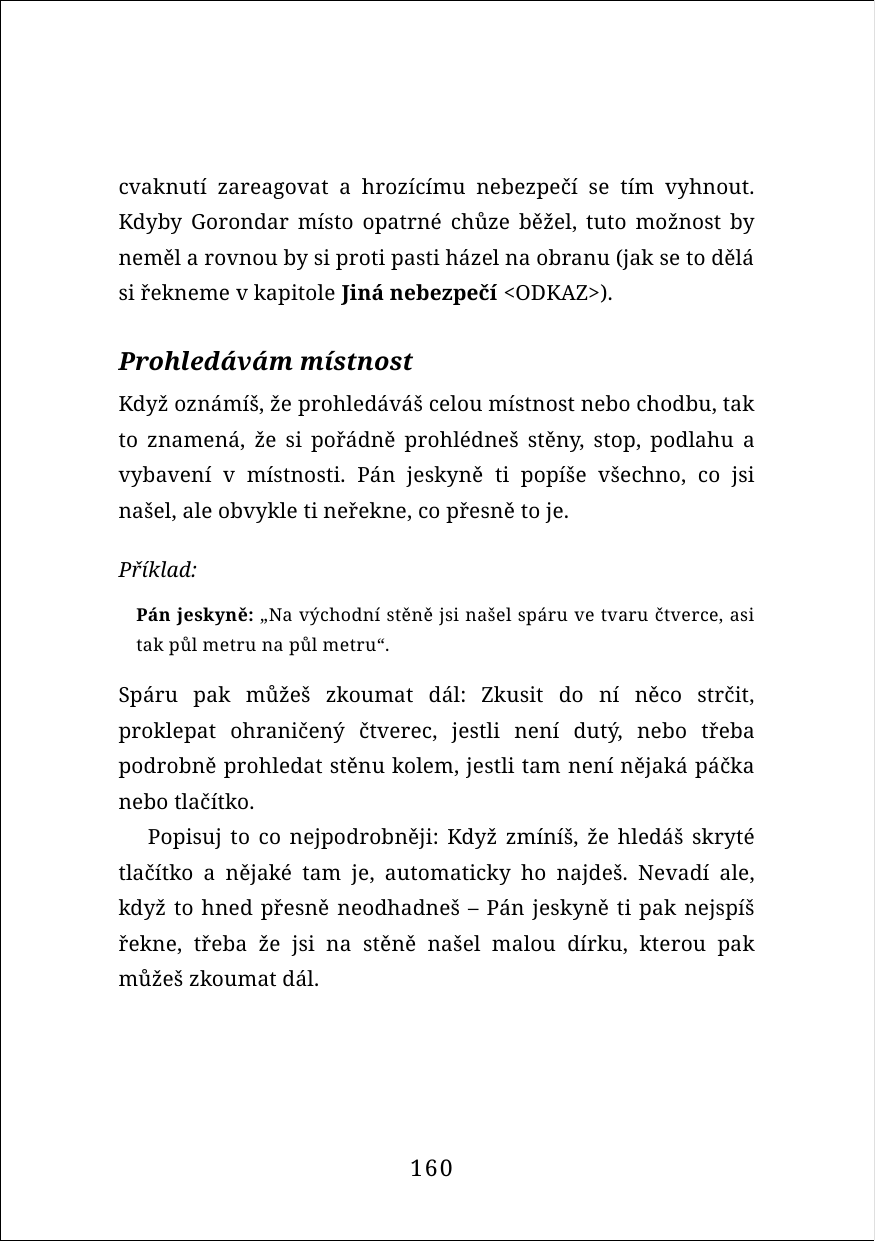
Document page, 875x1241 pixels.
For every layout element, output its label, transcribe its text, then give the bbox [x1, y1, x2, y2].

text Příklad: [118, 555, 756, 583]
subtitle Prohledávám místnost [118, 343, 756, 377]
text Pán jeskyně: „Na východní stěně jsi našel spáru ve tvaru čtverce, asi tak půl metru na půl metru“. [136, 602, 756, 657]
text Když oznámíš, že prohledáváš celou místnost nebo chodbu, tak to znamená, že si pořádně prohlédneš stěny, stop, podlahu a vybavení v místnosti. Pán jeskyně ti popíše všechno, co jsi našel, ale obvykle ti neřekne, co přesně to je. [118, 389, 756, 524]
text Spáru pak můžeš zkoumat dál: Zkusit do ní něco strčit, proklepat ohraničený čtverec, jestli není dutý, nebo třeba podrobně prohledat stěnu kolem, jestli tam není nějaká páčka nebo tlačítko. Popisuj to co nejpodrobněji: Když zmíníš, že hledáš skryté tlačítko a nějaké tam je, automaticky ho najdeš. Nevadí ale, když to hned přesně neodhadneš – Pán jeskyně ti pak nejspíš řekne, třeba že jsi na stěně našel malou dírku, kterou pak můžeš zkoumat dál. [118, 680, 756, 993]
text cvaknutí zareagovat a hrozícímu nebezpečí se tím vyhnout. Kdyby Gorondar místo opatrné chůze běžel, tuto možnost by neměl a rovnou by si proti pasti házel na obranu (jak se to dělá si řekneme v kapitole Jiná nebezpečí <ODKAZ>). [118, 172, 756, 307]
